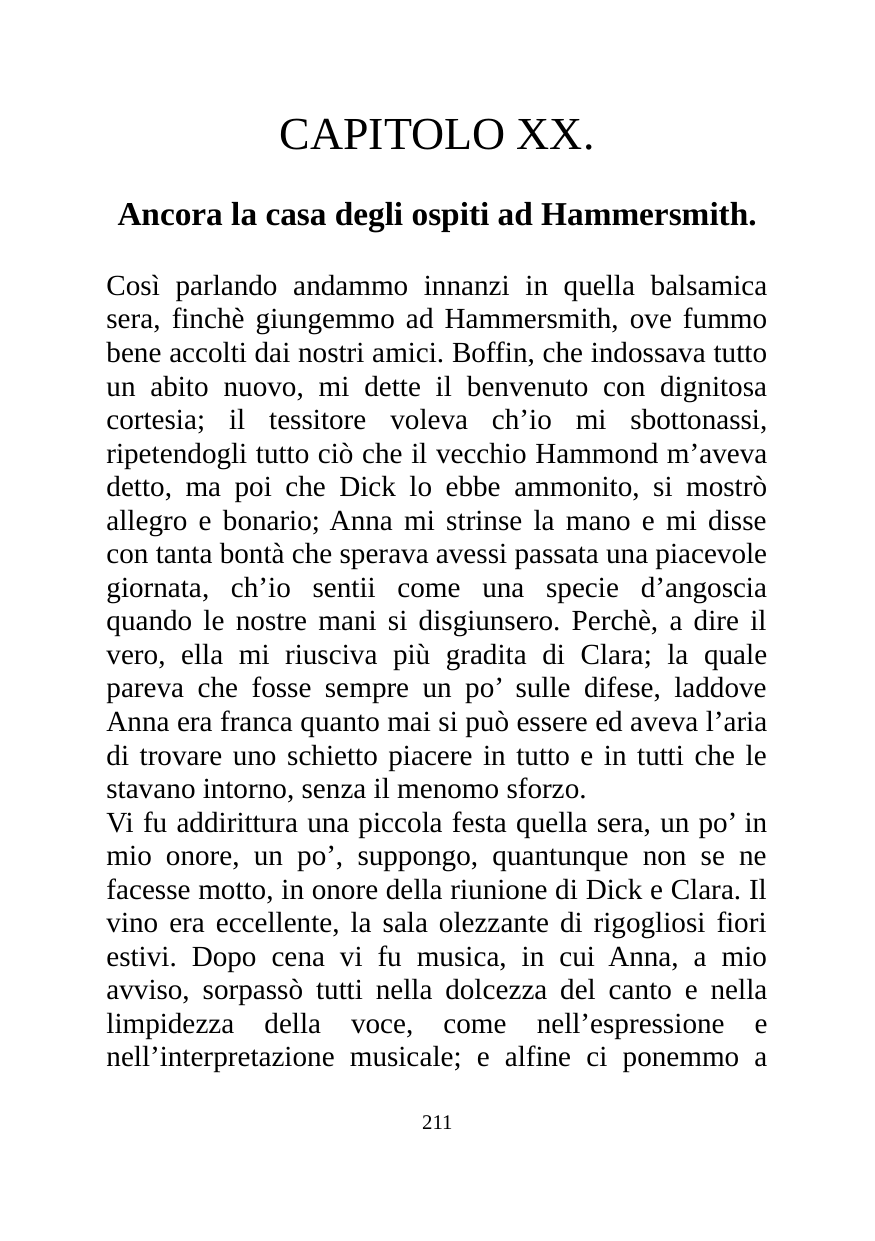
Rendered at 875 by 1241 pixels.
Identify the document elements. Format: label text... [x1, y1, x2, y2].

text Così parlando andammo innanzi in quella balsamica sera, finchè giungemmo ad Hammersmith, ove fummo bene accolti dai nostri amici. Boffin, che indossava tutto un abito nuovo, mi dette il benvenuto con dignitosa cortesia; il tessitore voleva ch’io mi sbottonassi, ripetendogli tutto ciò che il vecchio Hammond m’aveva detto, ma poi che Dick lo ebbe ammonito, si mostrò allegro e bonario; Anna mi strinse la mano e mi disse con tanta bontà che sperava avessi passata una piacevole giornata, ch’io sentii come una specie d’angoscia quando le nostre mani si disgiunsero. Perchè, a dire il vero, ella mi riusciva più gradita di Clara; la quale pareva che fosse sempre un po’ sulle difese, laddove Anna era franca quanto mai si può essere ed aveva l’aria di trovare uno schietto piacere in tutto e in tutti che le stavano intorno, senza il menomo sforzo. [106, 268, 768, 805]
text Vi fu addirittura una piccola festa quella sera, un po’ in mio onore, un po’, suppongo, quantunque non se ne facesse motto, in onore della riunione di Dick e Clara. Il vino era eccellente, la sala olezzante di rigogliosi fiori estivi. Dopo cena vi fu musica, in cui Anna, a mio avviso, sorpassò tutti nella dolcezza del canto e nella limpidezza della voce, come nell’espressione e nell’interpretazione musicale; e alfine ci ponemmo a [106, 805, 768, 1073]
subtitle CAPITOLO XX. [106, 106, 768, 159]
subtitle Ancora la casa degli ospiti ad Hammersmith. [106, 194, 768, 233]
